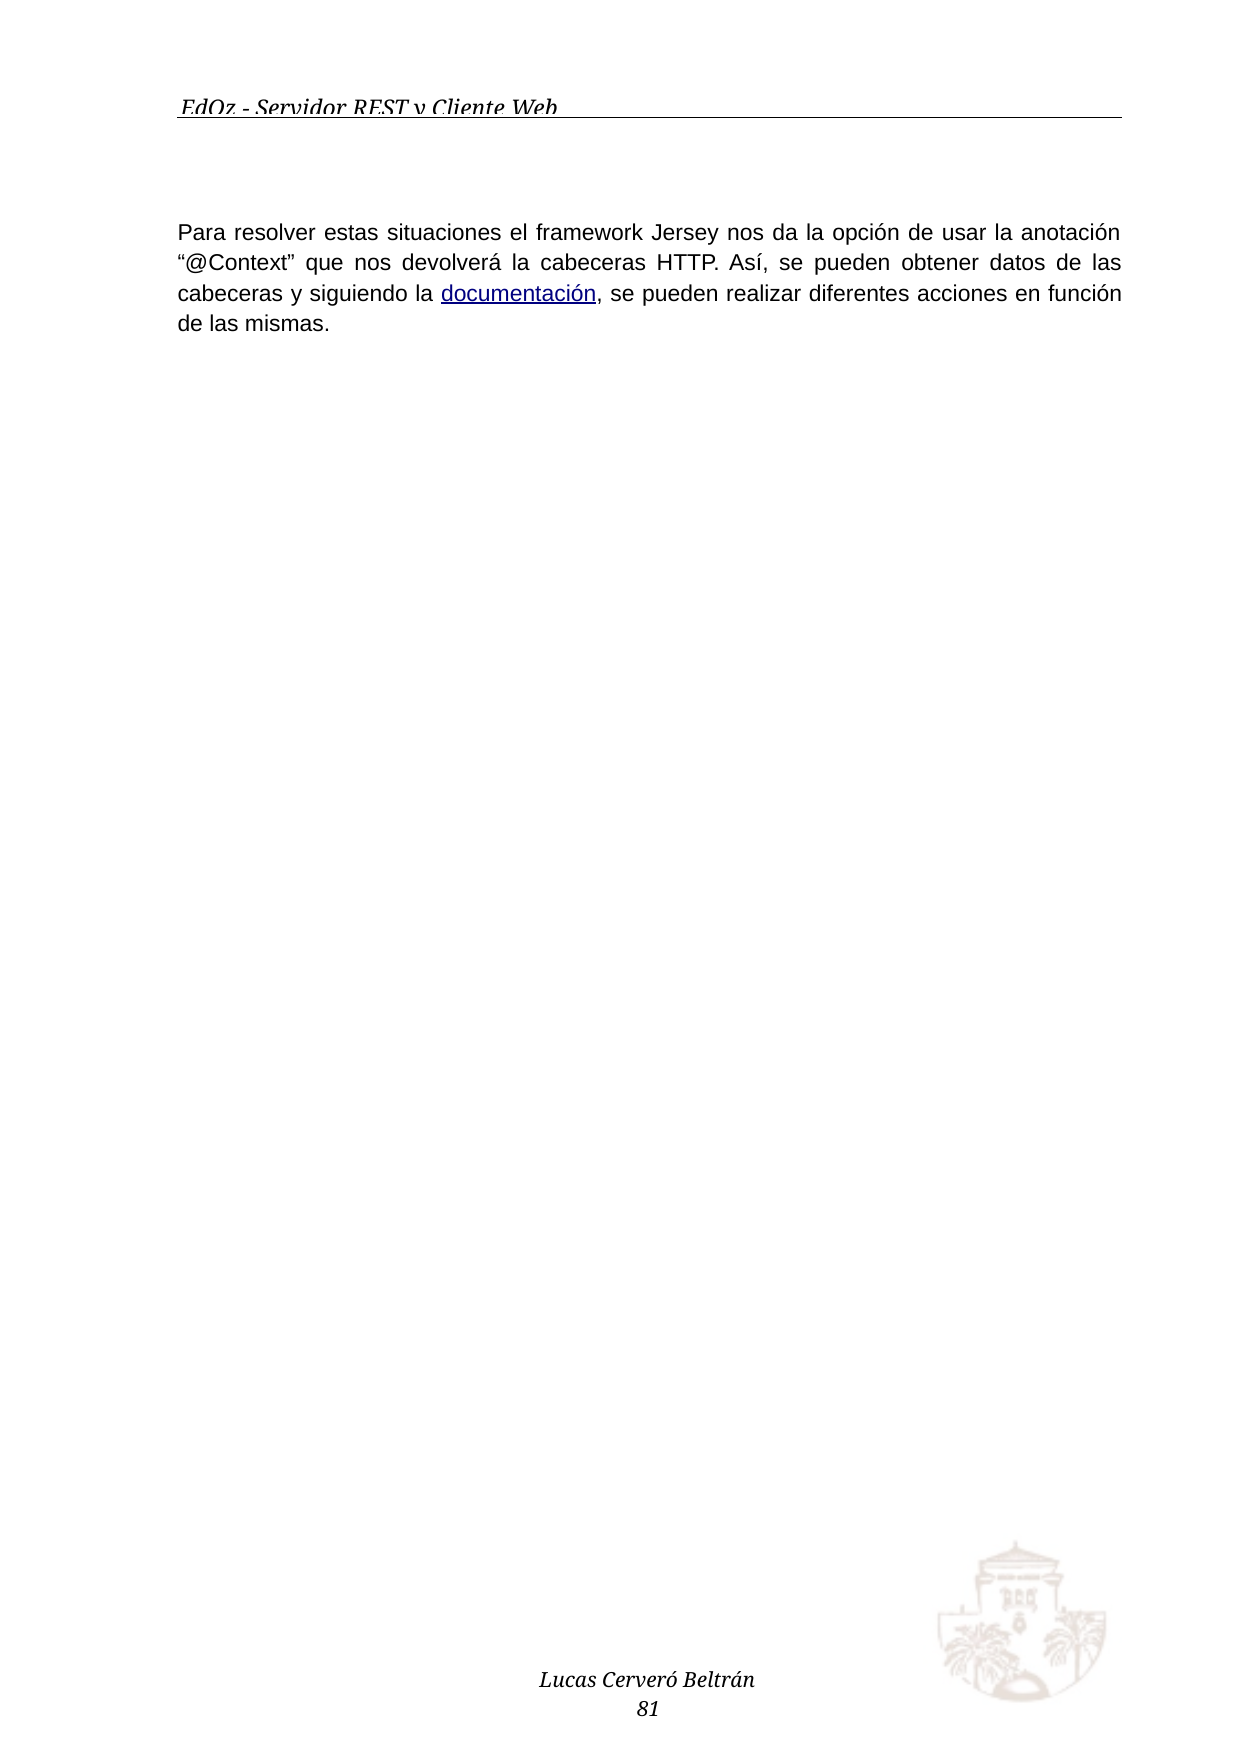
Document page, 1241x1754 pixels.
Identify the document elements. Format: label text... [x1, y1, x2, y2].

text Para resolver estas situaciones el framework Jersey nos da la opción de usar la anotación “@Context” que nos devolverá la cabeceras HTTP. Así, se pueden obtener datos de las cabeceras y siguiendo la documentación, se pueden realizar diferentes acciones en función de las mismas. [177, 219, 1122, 336]
